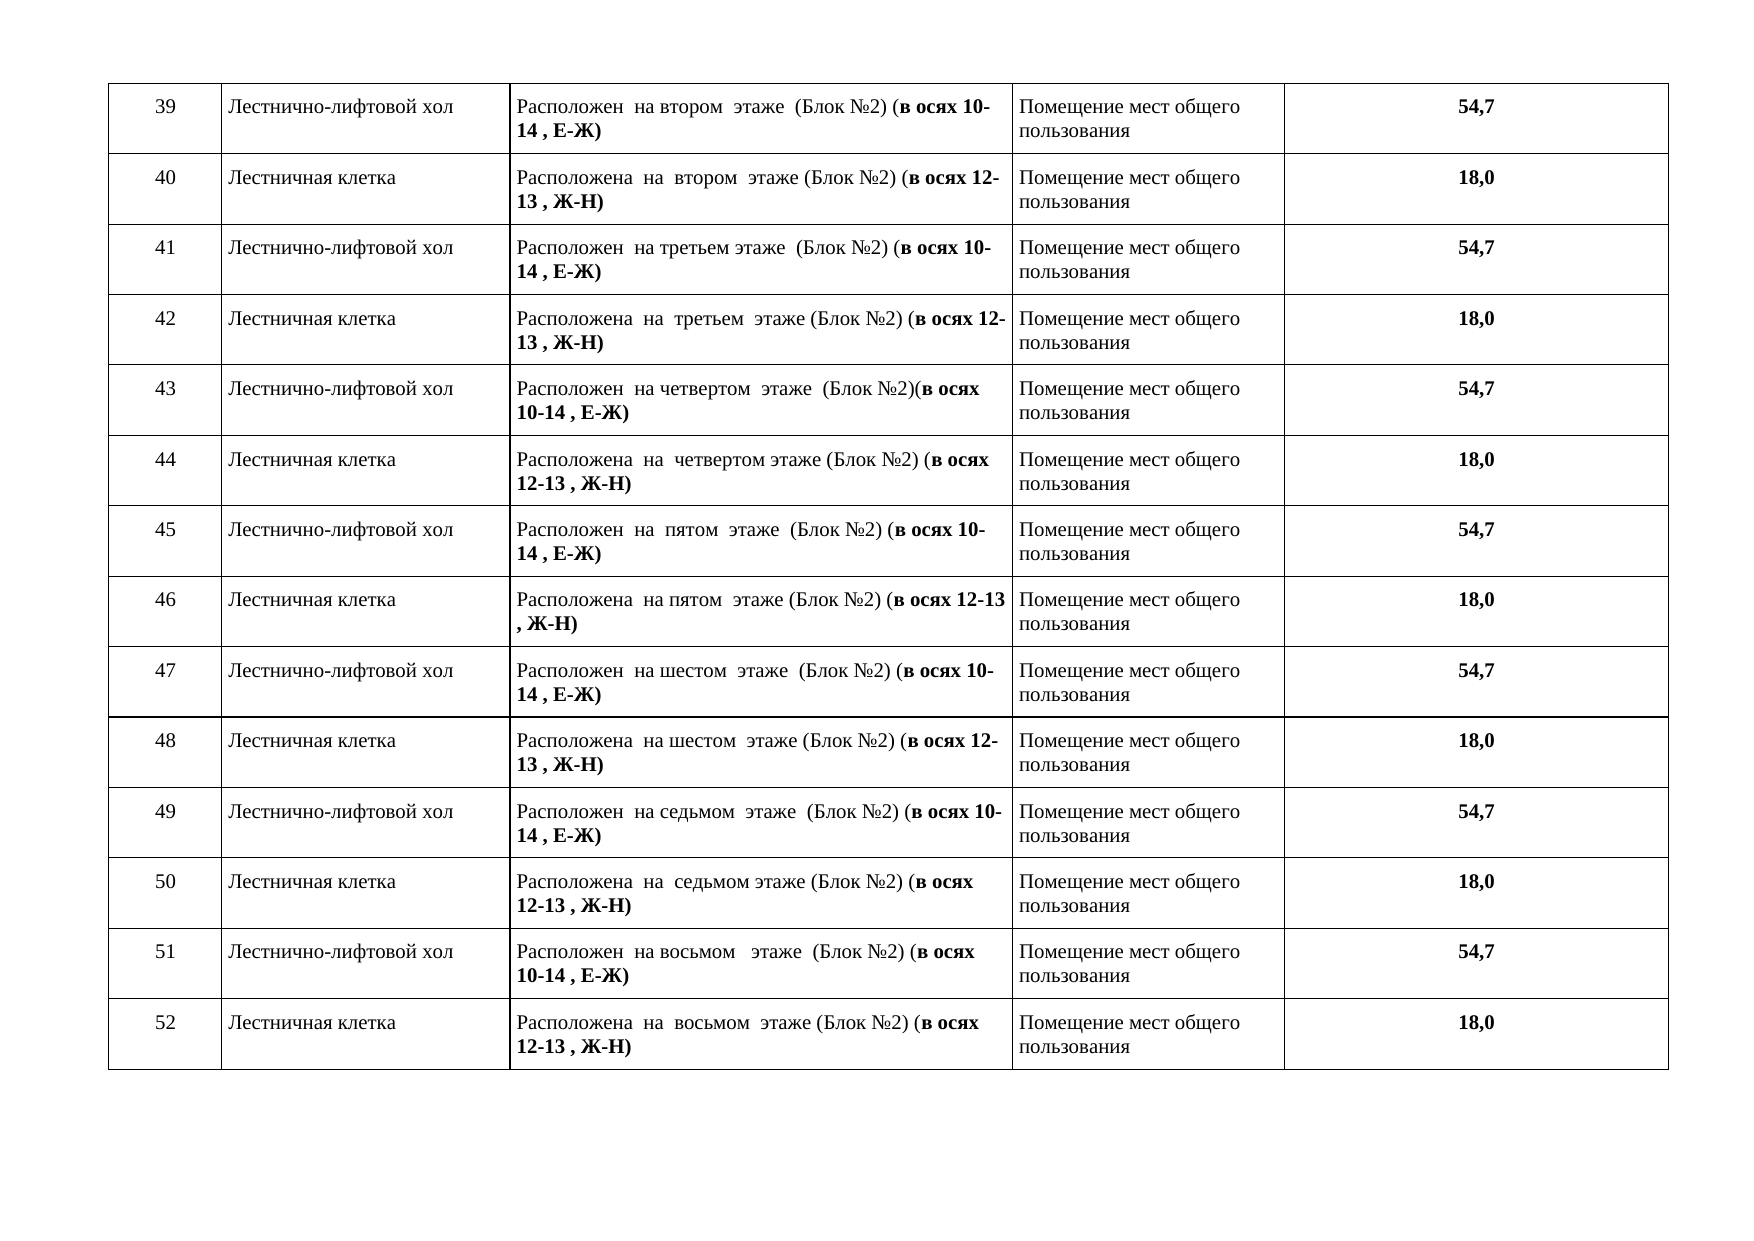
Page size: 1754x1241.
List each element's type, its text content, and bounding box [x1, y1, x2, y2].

table_cell 49 [109, 788, 221, 857]
table_cell Расположена на восьмом этаже (Блок №2) (в осях 12-13 , Ж-Н) [511, 999, 1012, 1068]
table_cell Помещение мест общего пользования [1013, 506, 1284, 576]
table_cell Лестнично-лифтовой хол [222, 647, 509, 716]
table_cell Лестнично-лифтовой хол [222, 506, 509, 576]
table_cell Помещение мест общего пользования [1013, 999, 1284, 1068]
table_cell 44 [109, 436, 221, 505]
table_cell 48 [109, 718, 221, 787]
table_cell Лестничная клетка [222, 577, 509, 646]
table_cell 42 [109, 295, 221, 364]
table_cell Помещение мест общего пользования [1013, 436, 1284, 505]
table_cell Помещение мест общего пользования [1013, 84, 1284, 153]
table_cell Расположен на четвертом этаже (Блок №2)(в осях 10-14 , Е-Ж) [511, 365, 1012, 435]
table_cell 41 [109, 225, 221, 294]
table_cell 50 [109, 858, 221, 928]
table_cell Расположена на втором этаже (Блок №2) (в осях 12-13 , Ж-Н) [511, 154, 1012, 223]
table_cell Расположен на втором этаже (Блок №2) (в осях 10-14 , Е-Ж) [511, 84, 1012, 153]
table_cell 54,7 [1285, 506, 1668, 576]
table_cell 18,0 [1285, 858, 1668, 928]
table_cell 45 [109, 506, 221, 576]
table_cell Лестнично-лифтовой хол [222, 788, 509, 857]
table_cell 47 [109, 647, 221, 716]
table_cell Помещение мест общего пользования [1013, 647, 1284, 716]
table_cell 43 [109, 365, 221, 435]
table_cell 40 [109, 154, 221, 223]
table_cell Расположена на седьмом этаже (Блок №2) (в осях 12-13 , Ж-Н) [511, 858, 1012, 928]
table_cell Лестничная клетка [222, 999, 509, 1068]
table_cell 54,7 [1285, 365, 1668, 435]
table_cell 46 [109, 577, 221, 646]
table_cell Расположена на третьем этаже (Блок №2) (в осях 12-13 , Ж-Н) [511, 295, 1012, 364]
table_cell Помещение мест общего пользования [1013, 929, 1284, 998]
table_cell Расположена на четвертом этаже (Блок №2) (в осях 12-13 , Ж-Н) [511, 436, 1012, 505]
table_cell 54,7 [1285, 225, 1668, 294]
table_cell Помещение мест общего пользования [1013, 788, 1284, 857]
table_cell Помещение мест общего пользования [1013, 858, 1284, 928]
table_cell Расположен на восьмом этаже (Блок №2) (в осях 10-14 , Е-Ж) [511, 929, 1012, 998]
table_cell Расположен на шестом этаже (Блок №2) (в осях 10-14 , Е-Ж) [511, 647, 1012, 716]
table_cell 52 [109, 999, 221, 1068]
table_cell Расположен на третьем этаже (Блок №2) (в осях 10-14 , Е-Ж) [511, 225, 1012, 294]
table_cell Расположен на седьмом этаже (Блок №2) (в осях 10-14 , Е-Ж) [511, 788, 1012, 857]
table_cell 54,7 [1285, 647, 1668, 716]
table_cell Лестничная клетка [222, 858, 509, 928]
table_cell Помещение мест общего пользования [1013, 154, 1284, 223]
table_cell 18,0 [1285, 999, 1668, 1068]
table_cell Расположен на пятом этаже (Блок №2) (в осях 10-14 , Е-Ж) [511, 506, 1012, 576]
table_cell Расположена на шестом этаже (Блок №2) (в осях 12-13 , Ж-Н) [511, 718, 1012, 787]
table_cell Лестничная клетка [222, 718, 509, 787]
table_cell Помещение мест общего пользования [1013, 718, 1284, 787]
table_cell 18,0 [1285, 577, 1668, 646]
table_cell Лестничная клетка [222, 295, 509, 364]
table_cell 54,7 [1285, 84, 1668, 153]
table_cell Лестнично-лифтовой хол [222, 365, 509, 435]
table_cell Расположена на пятом этаже (Блок №2) (в осях 12-13 , Ж-Н) [511, 577, 1012, 646]
table_cell 51 [109, 929, 221, 998]
table_cell Лестнично-лифтовой хол [222, 929, 509, 998]
table_cell Помещение мест общего пользования [1013, 225, 1284, 294]
table_cell Помещение мест общего пользования [1013, 295, 1284, 364]
table_cell Лестничная клетка [222, 154, 509, 223]
table_cell 54,7 [1285, 929, 1668, 998]
table_cell Лестничная клетка [222, 436, 509, 505]
table_cell Лестнично-лифтовой хол [222, 84, 509, 153]
table_cell 18,0 [1285, 154, 1668, 223]
table_cell Помещение мест общего пользования [1013, 577, 1284, 646]
table_cell 54,7 [1285, 788, 1668, 857]
table_cell Помещение мест общего пользования [1013, 365, 1284, 435]
table_cell 39 [109, 84, 221, 153]
table_cell 18,0 [1285, 718, 1668, 787]
table_cell 18,0 [1285, 295, 1668, 364]
table_cell 18,0 [1285, 436, 1668, 505]
table_cell Лестнично-лифтовой хол [222, 225, 509, 294]
